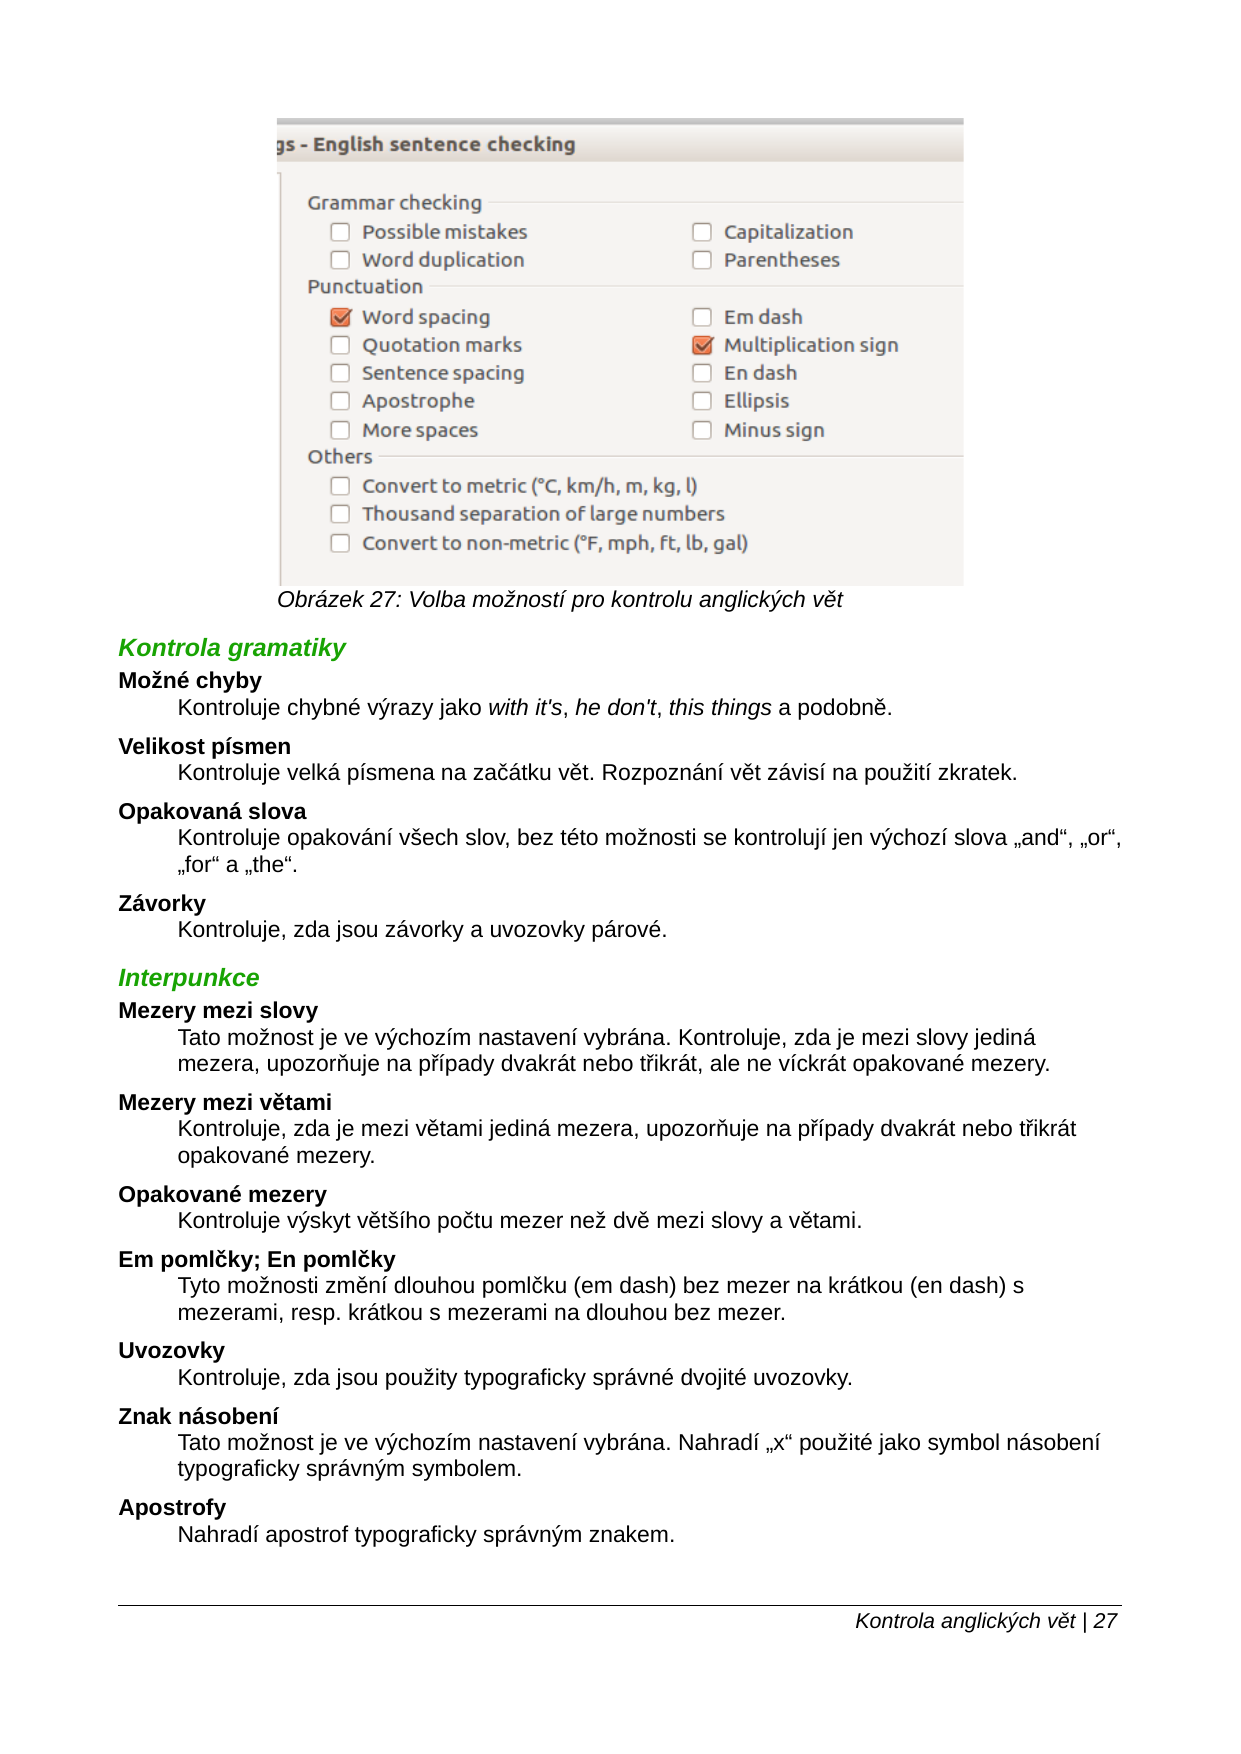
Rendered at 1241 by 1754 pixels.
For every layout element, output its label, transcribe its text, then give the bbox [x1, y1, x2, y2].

text Opakované mezery [118, 1181, 1122, 1207]
text Obrázek 27: Volba možností pro kontrolu anglických vět [277, 586, 963, 612]
text Kontroluje, zda je mezi větami jediná mezera, upozorňuje na případy dvakrát nebo třikrát opakované mezery. [177, 1115, 1122, 1168]
text Možné chyby [118, 667, 1122, 694]
text Závorky [118, 889, 1122, 916]
picture [276, 118, 964, 586]
text Velikost písmen [118, 733, 1122, 759]
text Opakovaná slova [118, 798, 1122, 824]
subtitle Interpunkce [118, 963, 1122, 992]
subtitle Kontrola gramatiky [118, 633, 1122, 662]
text Mezery mezi větami [118, 1089, 1122, 1115]
text Kontroluje velká písmena na začátku vět. Rozpoznání vět závisí na použití zkratek. [177, 759, 1122, 785]
text Nahradí apostrof typograficky správným znakem. [177, 1521, 1122, 1547]
text Apostrofy [118, 1494, 1122, 1521]
text Tato možnost je ve výchozím nastavení vybrána. Nahradí „x“ použité jako symbol násobení typograficky správným symbolem. [177, 1429, 1122, 1482]
text Kontroluje, zda jsou použity typograficky správné dvojité uvozovky. [177, 1364, 1122, 1390]
text Kontroluje chybné výrazy jako with it's, he don't, this things a podobně. [177, 694, 1122, 720]
text Tyto možnosti změní dlouhou pomlčku (em dash) bez mezer na krátkou (en dash) s mezerami, resp. krátkou s mezerami na dlouhou bez mezer. [177, 1272, 1122, 1325]
text Kontroluje, zda jsou závorky a uvozovky párové. [177, 916, 1122, 942]
text Uvozovky [118, 1337, 1122, 1364]
text Em pomlčky; En pomlčky [118, 1246, 1122, 1272]
text Kontroluje opakování všech slov, bez této možnosti se kontrolují jen výchozí slova „and“, „or“, „for“ a „the“. [177, 824, 1122, 877]
text Tato možnost je ve výchozím nastavení vybrána. Kontroluje, zda je mezi slovy jediná mezera, upozorňuje na případy dvakrát nebo třikrát, ale ne víckrát opakované mezery. [177, 1024, 1122, 1077]
text Mezery mezi slovy [118, 997, 1122, 1024]
text Kontroluje výskyt většího počtu mezer než dvě mezi slovy a větami. [177, 1207, 1122, 1233]
text Znak násobení [118, 1403, 1122, 1429]
